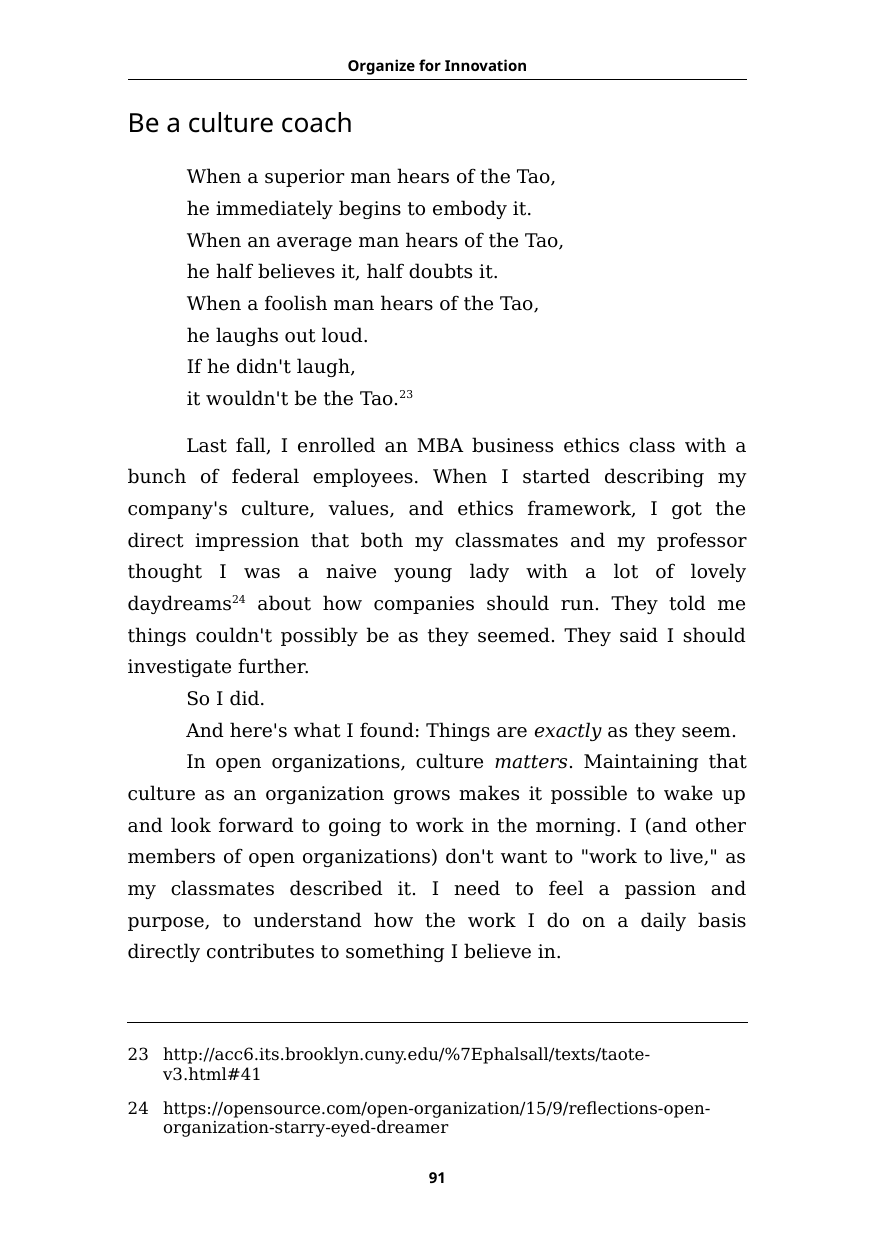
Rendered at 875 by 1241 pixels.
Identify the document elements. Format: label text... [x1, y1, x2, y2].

text Last fall, I enrolled an MBA business ethics class with a bunch of federal employees. When I started describing my company's culture, values, and ethics framework, I got the direct impression that both my classmates and my professor thought I was a naive young lady with a lot of lovely daydreams about how companies should run. They told me things couldn't possibly be as they seemed. They said I should investigate further. [127, 435, 747, 678]
text http://acc6.its.brooklyn.cuny.edu/%7Ephalsall/texts/taote-v3.html#41 [127, 1045, 747, 1084]
text In open organizations, culture matters. Maintaining that culture as an organization grows makes it possible to wake up and look forward to going to work in the morning. I (and other members of open organizations) don't want to "work to live," as my classmates described it. I need to feel a passion and purpose, to understand how the work I do on a daily basis directly contributes to something I believe in. [127, 752, 747, 963]
text When a superior man hears of the Tao, he immediately begins to embody it. When an average man hears of the Tao, he half believes it, half doubts it. When a foolish man hears of the Tao, he laughs out loud. If he didn't laugh, it wouldn't be the Tao. [187, 167, 688, 410]
text And here's what I found: Things are exactly as they seem. [127, 720, 747, 742]
text So I did. [127, 688, 747, 710]
text https://opensource.com/open-organization/15/9/reflections-open-organization-starry-eyed-dreamer [127, 1099, 747, 1138]
subtitle Be a culture coach [127, 109, 747, 139]
